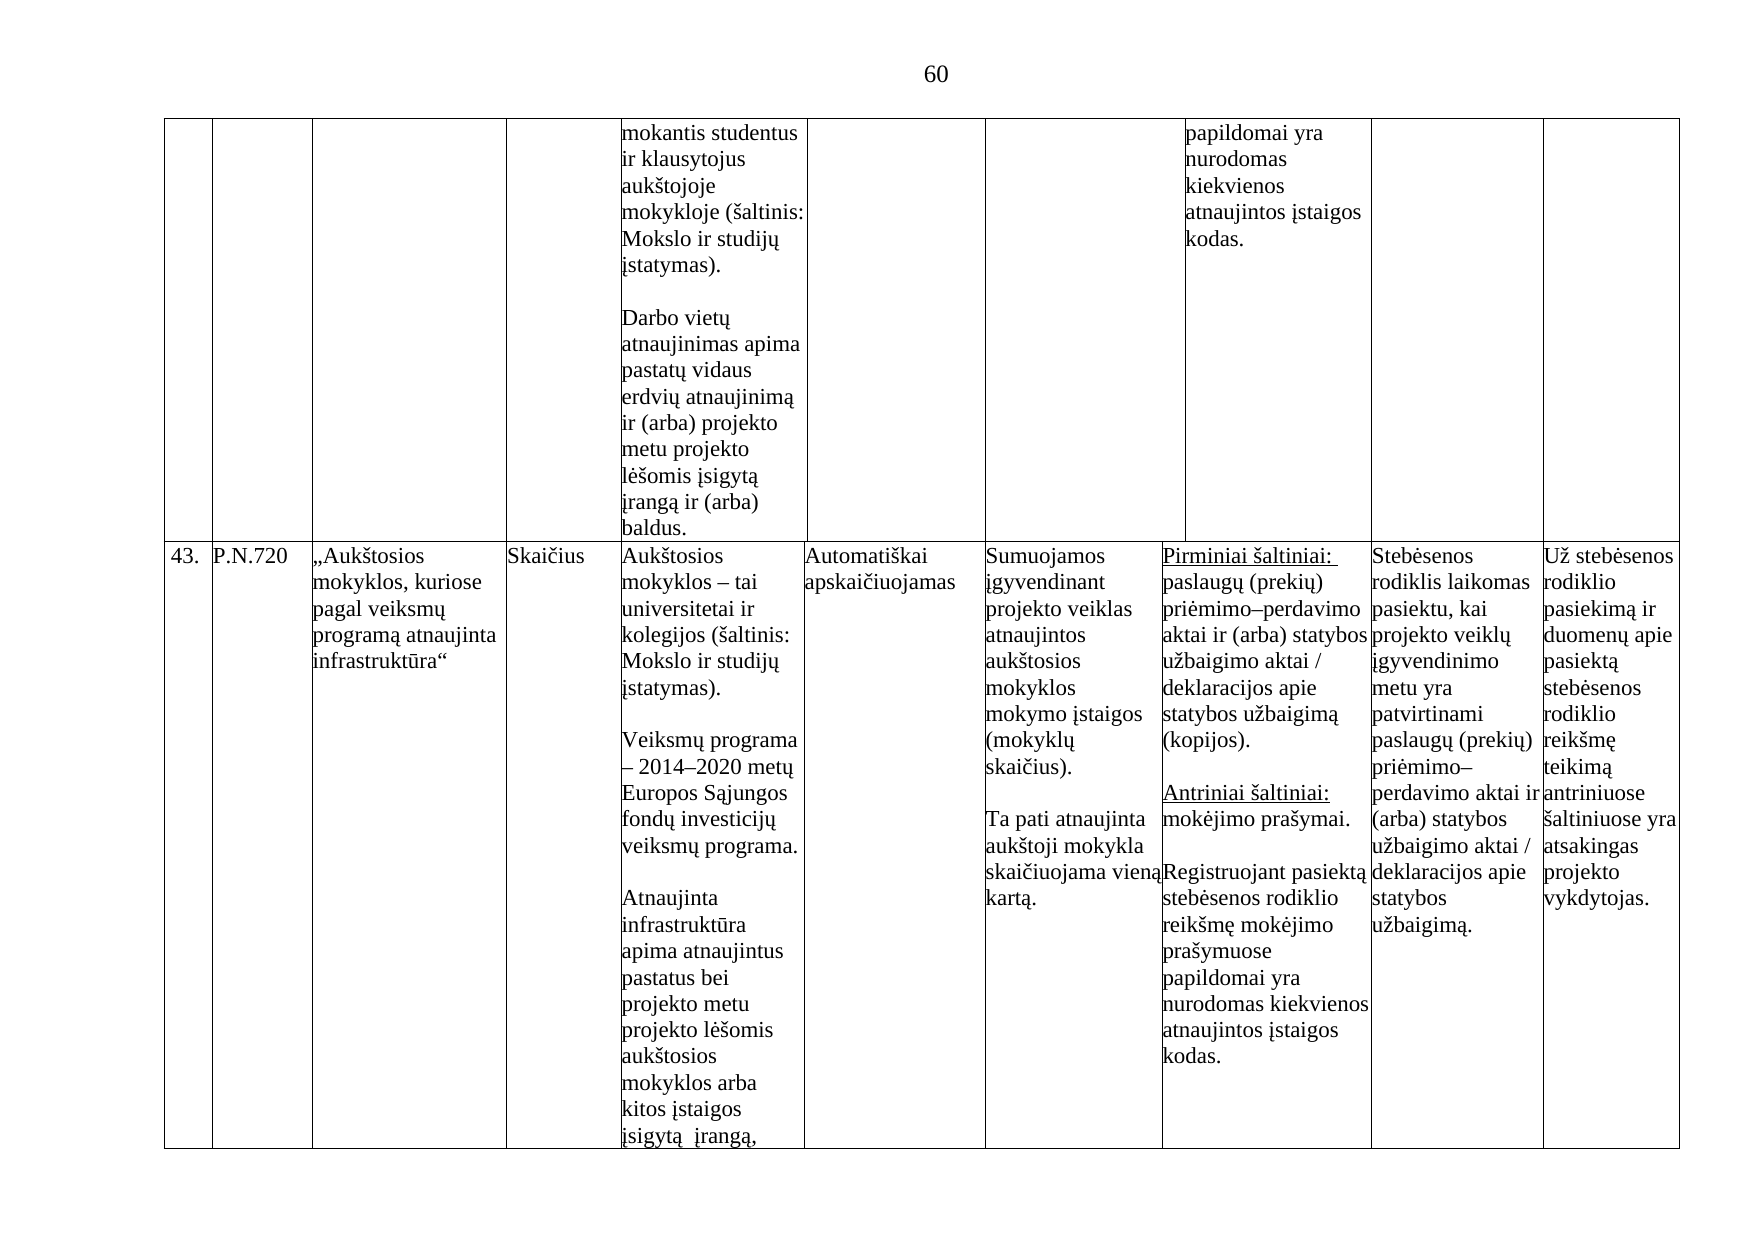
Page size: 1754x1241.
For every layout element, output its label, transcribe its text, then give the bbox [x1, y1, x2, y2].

table_cell [1544, 119, 1679, 541]
table_cell [313, 119, 506, 541]
table_cell Pirminiai šaltiniai: paslaugų (prekių) priėmimo–perdavimo aktai ir (arba) statybos užbaigimo aktai / deklaracijos apie statybos užbaigimą (kopijos). Antriniai šaltiniai: mokėjimo prašymai. Registruojant pasiektą stebėsenos rodiklio reikšmę mokėjimo prašymuose papildomai yra nurodomas kiekvienos atnaujintos įstaigos kodas. [1163, 542, 1371, 1148]
table_cell P.N.720 [213, 542, 312, 1148]
table_cell 43. [165, 542, 212, 1148]
table_cell Skaičius [507, 542, 621, 1148]
table_cell [808, 119, 985, 541]
table_cell [507, 119, 621, 541]
table_cell papildomai yra nurodomas kiekvienos atnaujintos įstaigos kodas. [1186, 119, 1371, 541]
table_cell Už stebėsenos rodiklio pasiekimą ir duomenų apie pasiektą stebėsenos rodiklio reikšmę teikimą antriniuose šaltiniuose yra atsakingas projekto vykdytojas. [1544, 542, 1679, 1148]
table_cell [986, 119, 1185, 541]
table_cell „Aukštosios mokyklos, kuriose pagal veiksmų programą atnaujinta infrastruktūra“ [313, 542, 506, 1148]
table_cell Aukštosios mokyklos – tai universitetai ir kolegijos (šaltinis: Mokslo ir studijų įstatymas). Veiksmų programa – 2014–2020 metų Europos Sąjungos fondų investicijų veiksmų programa. Atnaujinta infrastruktūra apima atnaujintus pastatus bei projekto metu projekto lėšomis aukštosios mokyklos arba kitos įstaigos įsigytą įrangą, [622, 542, 804, 1148]
table_cell Sumuojamos įgyvendinant projekto veiklas atnaujintos aukštosios mokyklos mokymo įstaigos (mokyklų skaičius). Ta pati atnaujinta aukštoji mokykla skaičiuojama vieną kartą. [986, 542, 1162, 1148]
table_cell [165, 119, 212, 541]
table_cell Automatiškai apskaičiuojamas [805, 542, 985, 1148]
table_cell mokantis studentus ir klausytojus aukštojoje mokykloje (šaltinis: Mokslo ir studijų įstatymas). Darbo vietų atnaujinimas apima pastatų vidaus erdvių atnaujinimą ir (arba) projekto metu projekto lėšomis įsigytą įrangą ir (arba) baldus. [622, 119, 807, 541]
table_cell [1372, 119, 1543, 541]
table_cell [213, 119, 312, 541]
table_cell Stebėsenos rodiklis laikomas pasiektu, kai projekto veiklų įgyvendinimo metu yra patvirtinami paslaugų (prekių) priėmimo– perdavimo aktai ir (arba) statybos užbaigimo aktai / deklaracijos apie statybos užbaigimą. [1372, 542, 1543, 1148]
